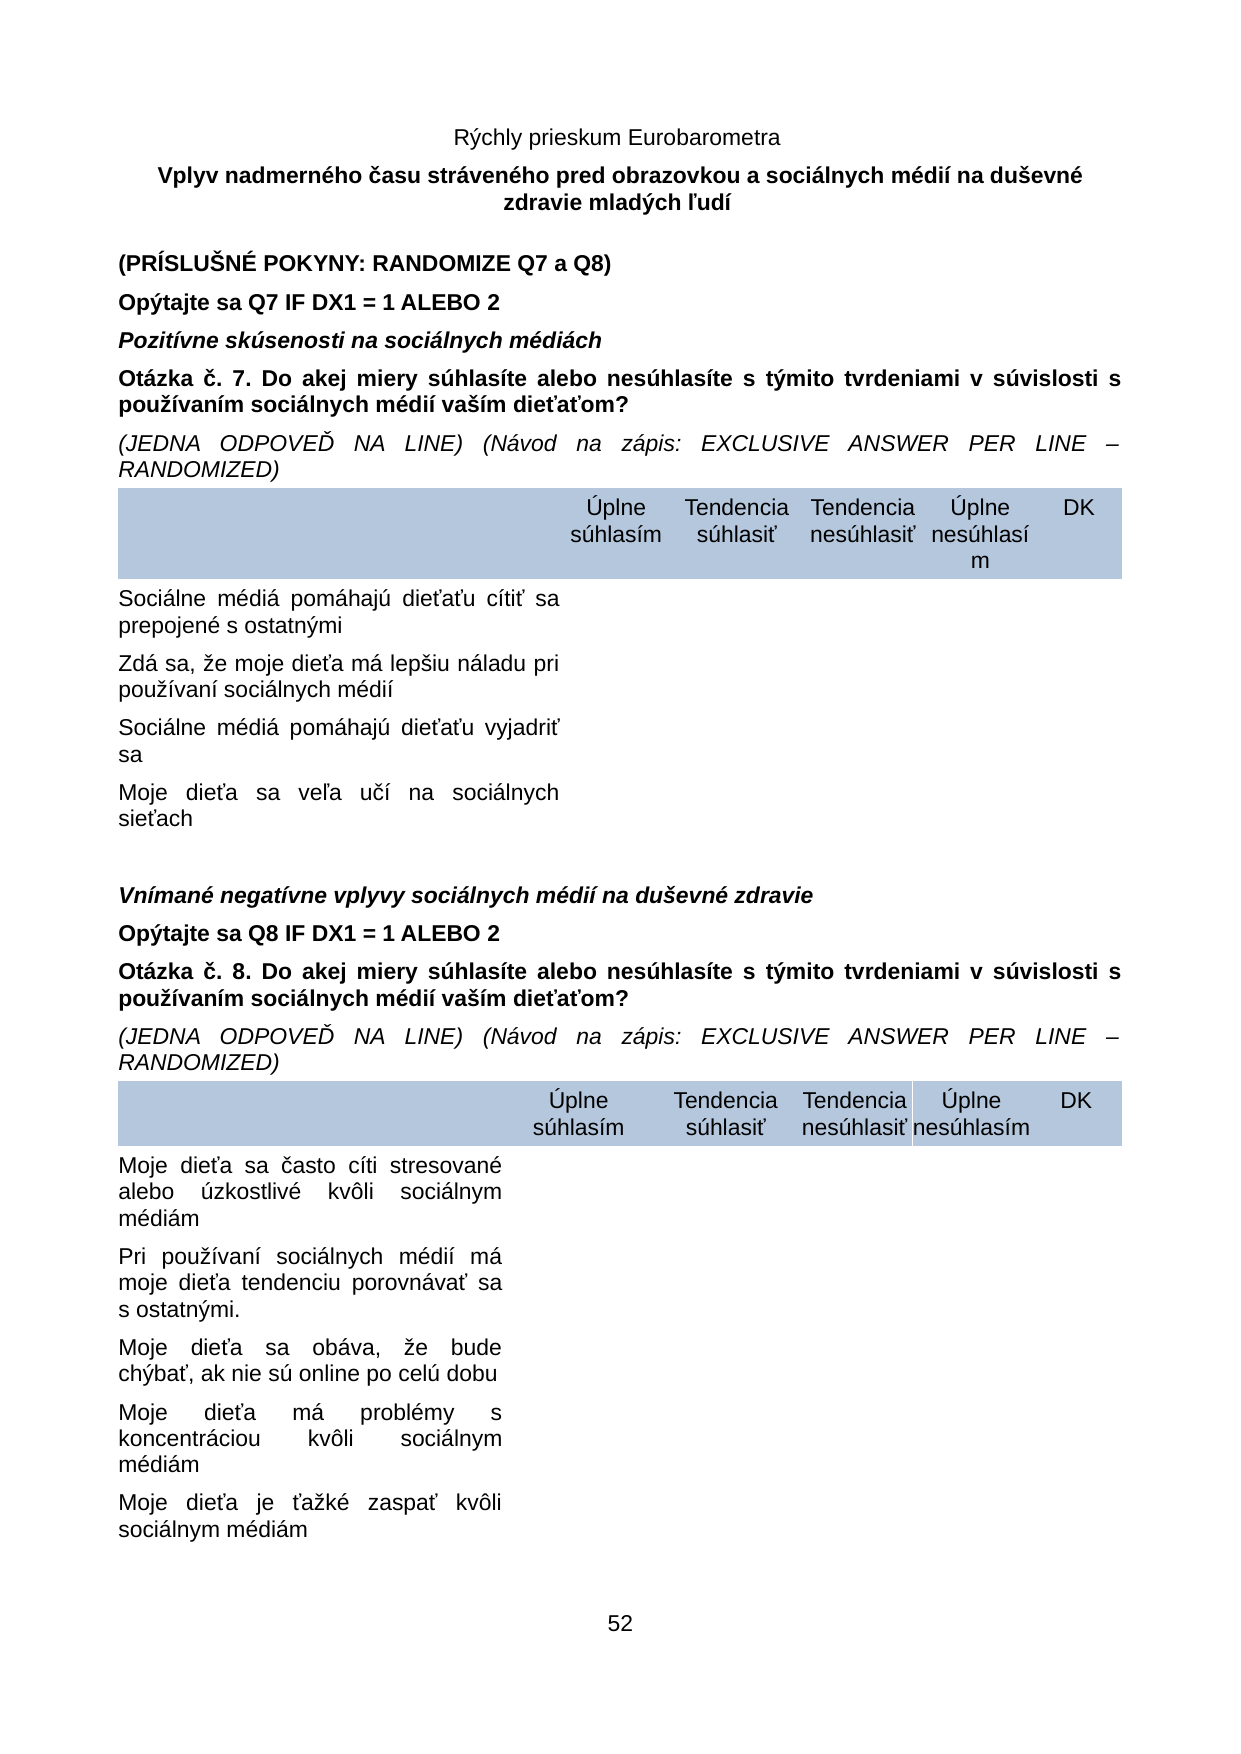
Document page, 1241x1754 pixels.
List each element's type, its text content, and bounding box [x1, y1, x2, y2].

text (JEDNA ODPOVEĎ NA LINE) (Návod na zápis: EXCLUSIVE ANSWER PER LINE – RANDOMIZED) [118, 430, 1122, 482]
text Otázka č. 8. Do akej miery súhlasíte alebo nesúhlasíte s týmito tvrdeniami v súvislosti s používaním sociálnych médií vaším dieťaťom? [118, 958, 1122, 1011]
table_header Úplne súhlasím [560, 488, 672, 579]
table_cell [913, 1237, 1030, 1328]
table_header Tendencia nesúhlasiť [796, 1081, 912, 1146]
table_header [118, 1081, 502, 1146]
table_cell Sociálne médiá pomáhajú dieťaťu cítiť sa prepojené s ostatnými [118, 579, 560, 644]
table_cell [672, 579, 801, 644]
table_cell Pri používaní sociálnych médií má moje dieťa tendenciu porovnávať sa s ostatnými. [118, 1237, 502, 1328]
table_header Tendencia nesúhlasiť [801, 488, 924, 579]
table_cell [913, 1393, 1030, 1483]
table_cell [1036, 709, 1122, 773]
table_header DK [1036, 488, 1122, 579]
table_cell [655, 1146, 796, 1237]
table_cell [1036, 773, 1122, 838]
text Vnímané negatívne vplyvy sociálnych médií na duševné zdravie [118, 882, 1122, 908]
table_cell [1030, 1328, 1122, 1392]
table_cell Moje dieťa sa obáva, že bude chýbať, ak nie sú online po celú dobu [118, 1328, 502, 1392]
table_header Tendencia súhlasiť [672, 488, 801, 579]
table_cell [913, 1328, 1030, 1392]
table_cell [655, 1328, 796, 1392]
table_cell [924, 773, 1036, 838]
table_cell Moje dieťa je ťažké zaspať kvôli sociálnym médiám [118, 1484, 502, 1548]
table_cell [913, 1146, 1030, 1237]
table_header [118, 488, 560, 579]
table_cell [924, 709, 1036, 773]
table_cell [655, 1484, 796, 1548]
table_cell [502, 1237, 655, 1328]
table_cell [796, 1146, 912, 1237]
table_header DK [1030, 1081, 1122, 1146]
table_cell [672, 644, 801, 708]
table_cell [502, 1146, 655, 1237]
table_cell Moje dieťa sa veľa učí na sociálnych sieťach [118, 773, 560, 838]
table_cell [655, 1393, 796, 1483]
text Opýtajte sa Q8 IF DX1 = 1 ALEBO 2 [118, 920, 1122, 946]
text Pozitívne skúsenosti na sociálnych médiách [118, 327, 1122, 353]
table_cell Moje dieťa má problémy s koncentráciou kvôli sociálnym médiám [118, 1393, 502, 1483]
table_cell [1030, 1237, 1122, 1328]
table_header Úplne nesúhlasím [924, 488, 1036, 579]
text Opýtajte sa Q7 IF DX1 = 1 ALEBO 2 [118, 289, 1122, 315]
table_cell [672, 773, 801, 838]
table_cell [1030, 1484, 1122, 1548]
table_cell [1036, 644, 1122, 708]
table_cell [672, 709, 801, 773]
table_cell [801, 644, 924, 708]
table_cell [502, 1328, 655, 1392]
table_cell [1036, 579, 1122, 644]
table_header Úplne súhlasím [502, 1081, 655, 1146]
table_cell [924, 644, 1036, 708]
table_cell [655, 1237, 796, 1328]
table_cell [801, 709, 924, 773]
table_cell [560, 773, 672, 838]
text Otázka č. 7. Do akej miery súhlasíte alebo nesúhlasíte s týmito tvrdeniami v súvislosti s používaním sociálnych médií vaším dieťaťom? [118, 365, 1122, 418]
table_cell [924, 579, 1036, 644]
table_cell [1030, 1393, 1122, 1483]
table_cell [502, 1484, 655, 1548]
text (PRÍSLUŠNÉ POKYNY: RANDOMIZE Q7 a Q8) [118, 250, 1122, 277]
table_cell [1030, 1146, 1122, 1237]
table_cell [796, 1328, 912, 1392]
table_cell Zdá sa, že moje dieťa má lepšiu náladu pri používaní sociálnych médií [118, 644, 560, 708]
table_cell [796, 1237, 912, 1328]
table_cell Sociálne médiá pomáhajú dieťaťu vyjadriť sa [118, 709, 560, 773]
table_cell Moje dieťa sa často cíti stresované alebo úzkostlivé kvôli sociálnym médiám [118, 1146, 502, 1237]
table_cell [801, 579, 924, 644]
table_cell [801, 773, 924, 838]
table_cell [502, 1393, 655, 1483]
table_cell [560, 644, 672, 708]
table_cell [796, 1393, 912, 1483]
table_cell [560, 709, 672, 773]
text (JEDNA ODPOVEĎ NA LINE) (Návod na zápis: EXCLUSIVE ANSWER PER LINE – RANDOMIZED) [118, 1023, 1122, 1076]
table_header Tendencia súhlasiť [655, 1081, 796, 1146]
table_cell [796, 1484, 912, 1548]
table_cell [560, 579, 672, 644]
table_cell [913, 1484, 1030, 1548]
table_header Úplne nesúhlasím [913, 1081, 1030, 1146]
